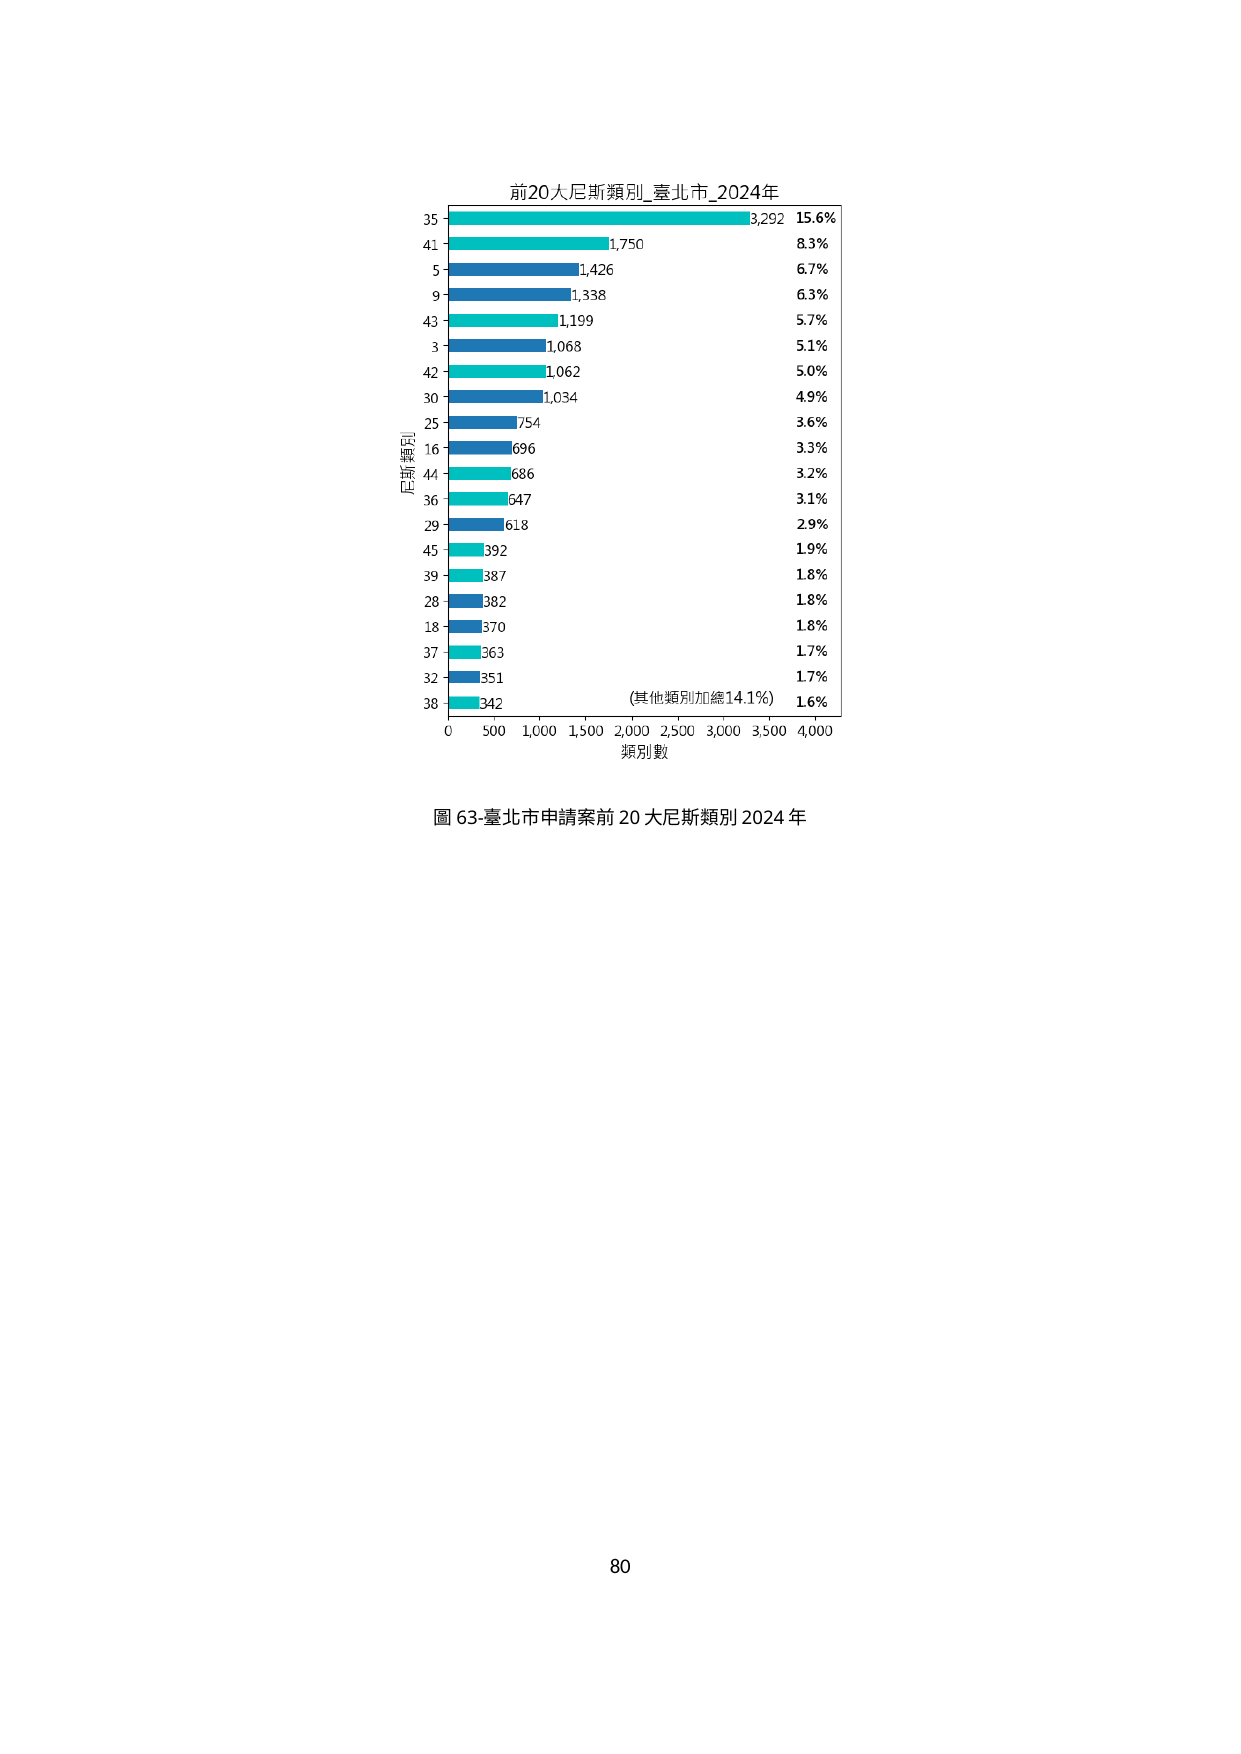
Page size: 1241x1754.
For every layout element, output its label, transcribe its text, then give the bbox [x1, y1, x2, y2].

text 圖 63-臺北市申請案前20大尼斯類別2024年 [187, 775, 1053, 837]
